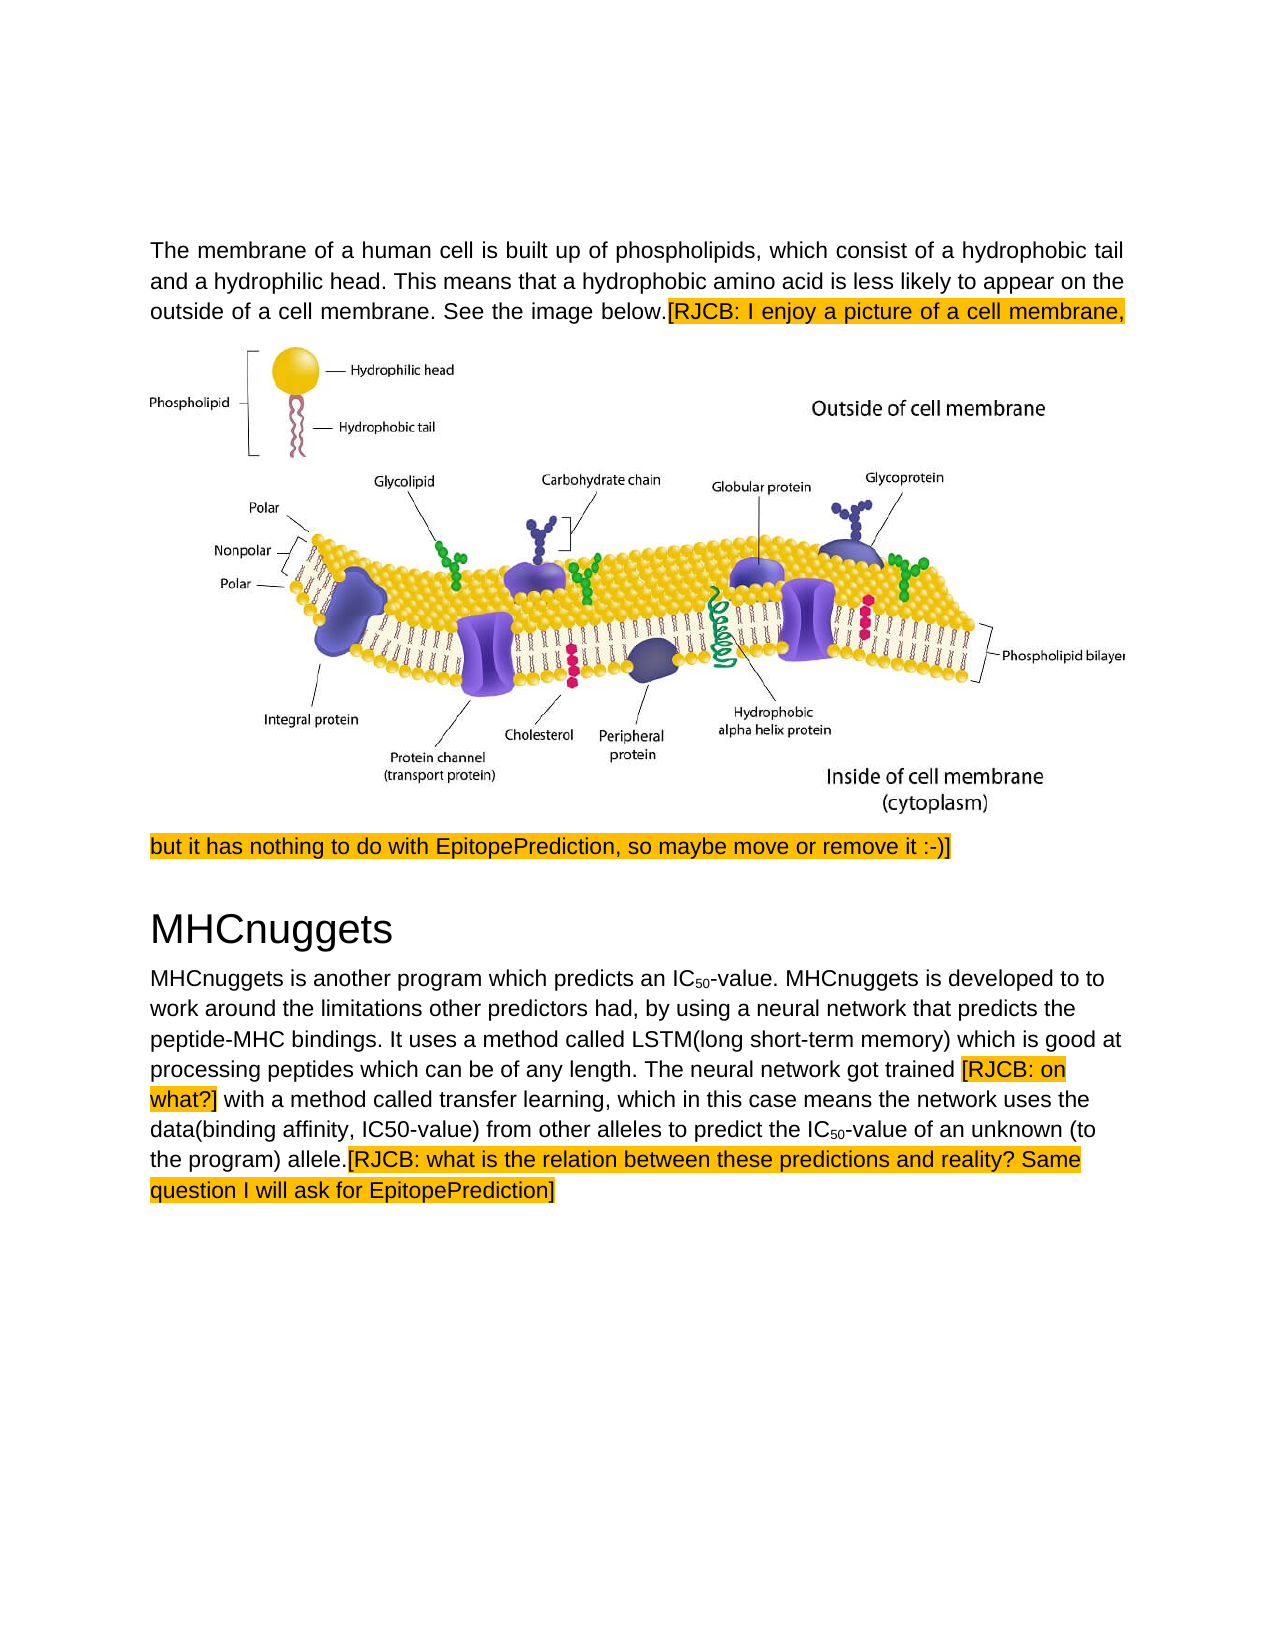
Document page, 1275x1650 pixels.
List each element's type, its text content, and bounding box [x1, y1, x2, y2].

picture [150, 347, 1125, 814]
subtitle MHCnuggets [150, 905, 1125, 953]
text but it has nothing to do with EpitopePrediction, so maybe move or remove it :-)] [150, 814, 1125, 859]
text The membrane of a human cell is built up of phospholipids, which consist of a hydrophobic tail and a hydrophilic head. This means that a hydrophobic amino acid is less likely to appear on the outside of a cell membrane. See the image below.[RJCB: I enjoy a picture of a cell membrane, [150, 237, 1125, 347]
text MHCnuggets is another program which predicts an IC50-value. MHCnuggets is developed to to work around the limitations other predictors had, by using a neural network that predicts the peptide-MHC bindings. It uses a method called LSTM(long short-term memory) which is good at processing peptides which can be of any length. The neural network got trained [RJCB: on what?] with a method called transfer learning, which in this case means the network uses the data(binding affinity, IC50-value) from other alleles to predict the IC50-value of an unknown (to the program) allele.[RJCB: what is the relation between these predictions and reality? Same question I will ask for EpitopePrediction] [150, 965, 1125, 1203]
